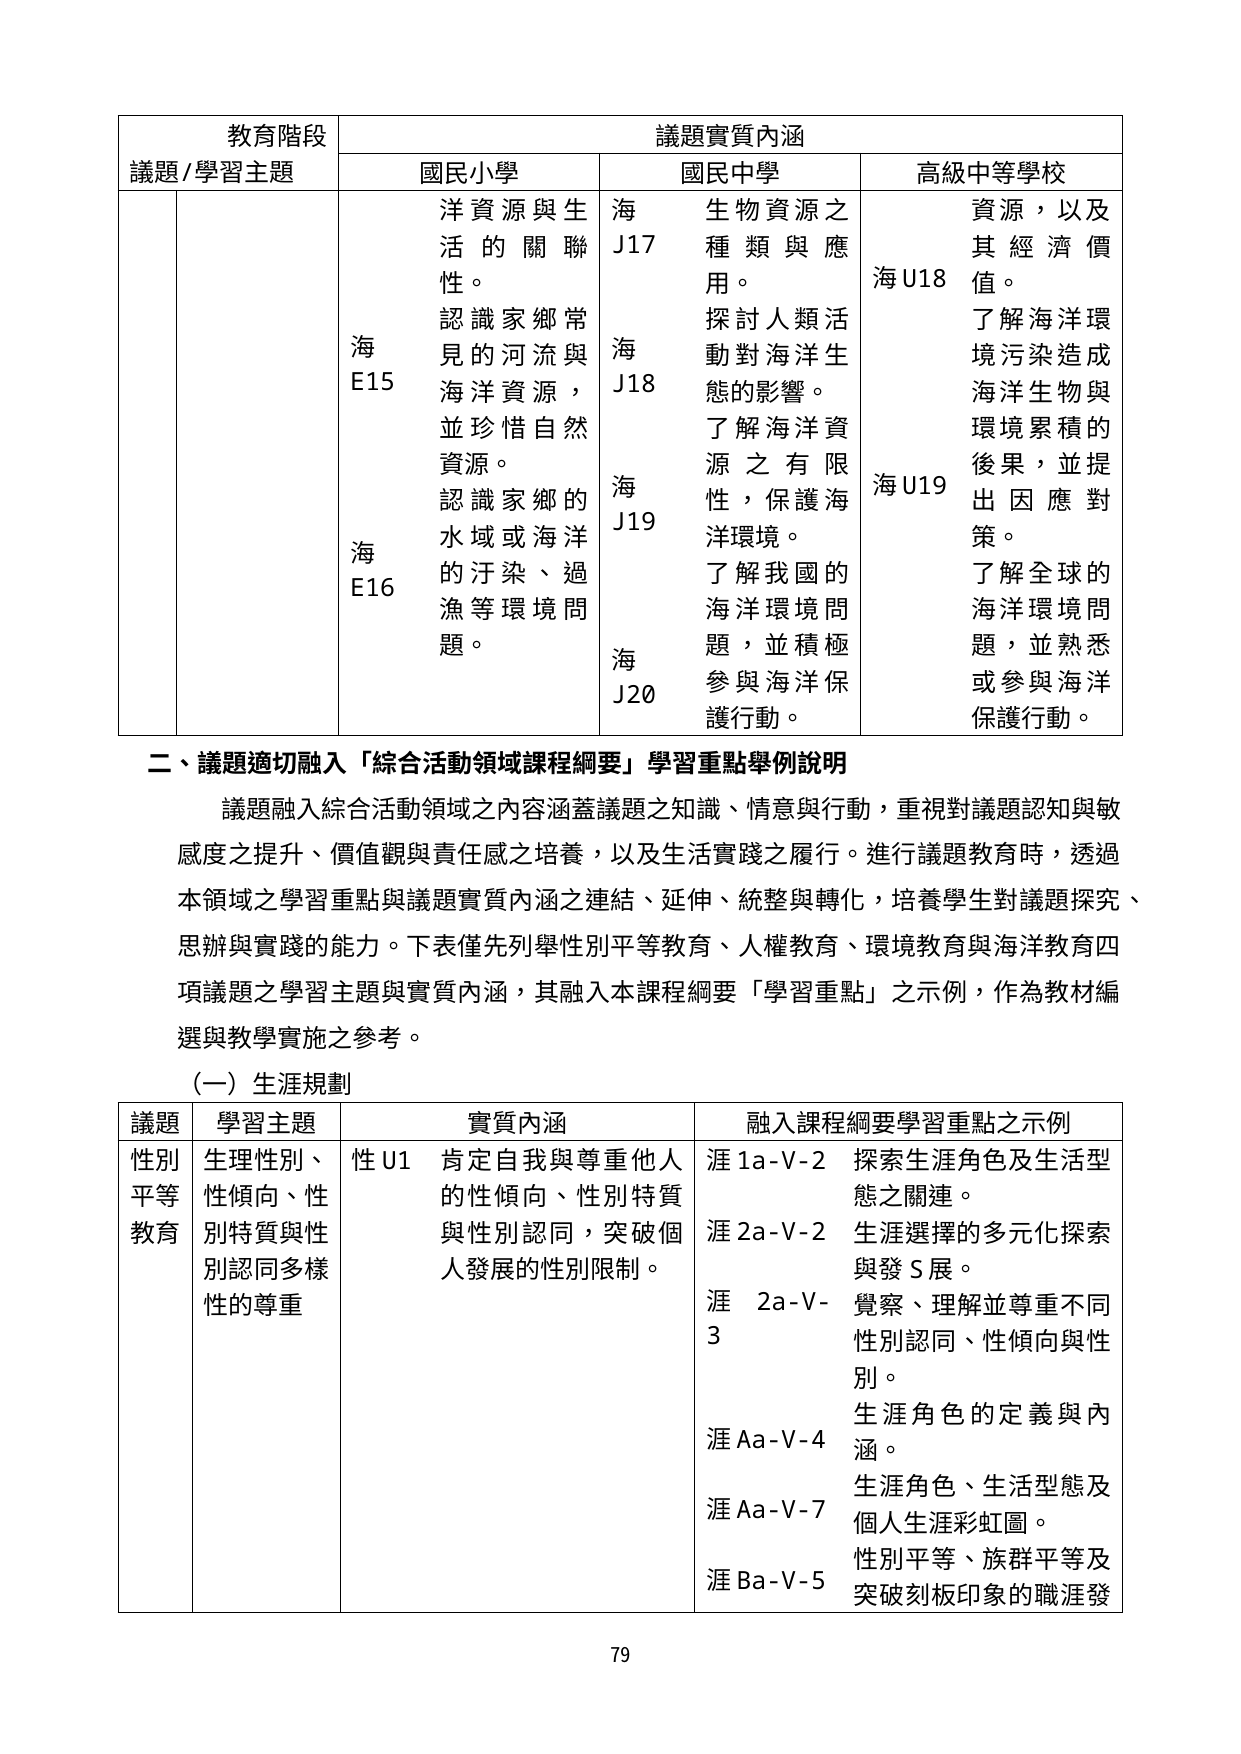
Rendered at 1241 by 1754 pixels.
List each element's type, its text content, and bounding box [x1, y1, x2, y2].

table_header 學習主題 [193, 1103, 340, 1139]
table_cell 洋資源與生活的關聯性。 認識家鄉常見的河流與海洋資源，並珍惜自然資源。 認識家鄉的水域或海洋的汙染、過漁等環境問題。 [428, 191, 599, 734]
text （一）生涯規劃 [118, 1056, 1122, 1102]
table_header 實質內涵 [341, 1103, 694, 1139]
text 議題融入綜合活動領域之內容涵蓋議題之知識、情意與行動，重視對議題認知與敏感度之提升、價值觀與責任感之培養，以及生活實踐之履行。進行議題教育時，透過本領域之學習重點與議題實質內涵之連結、延伸、統整與轉化，培養學生對議題探究、思辦與實踐的能力。下表僅先列舉性別平等教育、人權教育、環境教育與海洋教育四項議題之學習主題與實質內涵，其融入本課程綱要「學習重點」之示例，作為教材編選與教學實施之參考。 [177, 781, 1122, 1056]
table_cell 海E15 海E16 [339, 191, 428, 734]
table_cell 生理性別、性傾向、性別特質與性別認同多樣性的尊重 [193, 1141, 340, 1612]
text 二、議題適切融入「綜合活動領域課程綱要」學習重點舉例說明 [118, 736, 1122, 781]
table_cell 性別平等教育 [119, 1141, 192, 1612]
table_cell 高級中等學校 [861, 154, 1122, 190]
table_header 教育階段 議題/學習主題 [119, 116, 338, 190]
table_cell 探索生涯角色及生活型態之關連。 生涯選擇的多元化探索與發S展。 覺察、理解並尊重不同性別認同、性傾向與性別。 生涯角色的定義與內涵。 生涯角色、生活型態及個人生涯彩虹圖。 性別平等、族群平等及突破刻板印象的職涯發 [842, 1141, 1122, 1612]
table_cell [119, 191, 176, 734]
table_cell 性U1 [341, 1141, 429, 1612]
table_cell 涯1a-V-2 涯2a-V-2 涯 2a-V-3 涯Aa-V-4 涯Aa-V-7 涯Ba-V-5 [695, 1141, 842, 1612]
table_cell 資源，以及其經濟價值。 了解海洋環境污染造成海洋生物與環境累積的後果，並提出因應對策。 了解全球的海洋環境問題，並熟悉或參與海洋保護行動。 [960, 191, 1122, 734]
table_cell 國民小學 [339, 154, 599, 190]
table_cell 海U18 海U19 [861, 191, 960, 734]
table_cell [177, 191, 338, 734]
table_header 議題實質內涵 [339, 116, 1122, 152]
table_cell 國民中學 [600, 154, 860, 190]
table_cell 肯定自我與尊重他人的性傾向、性別特質與性別認同，突破個人發展的性別限制。 [429, 1141, 694, 1612]
table_cell 海J17 海J18 海J19 海J20 [600, 191, 694, 734]
table_cell 生物資源之種類與應用。 探討人類活動對海洋生態的影響。 了解海洋資源之有限性，保護海洋環境。 了解我國的海洋環境問題，並積極參與海洋保護行動。 [694, 191, 860, 734]
table_header 融入課程綱要學習重點之示例 [695, 1103, 1122, 1139]
table_header 議題 [119, 1103, 192, 1139]
